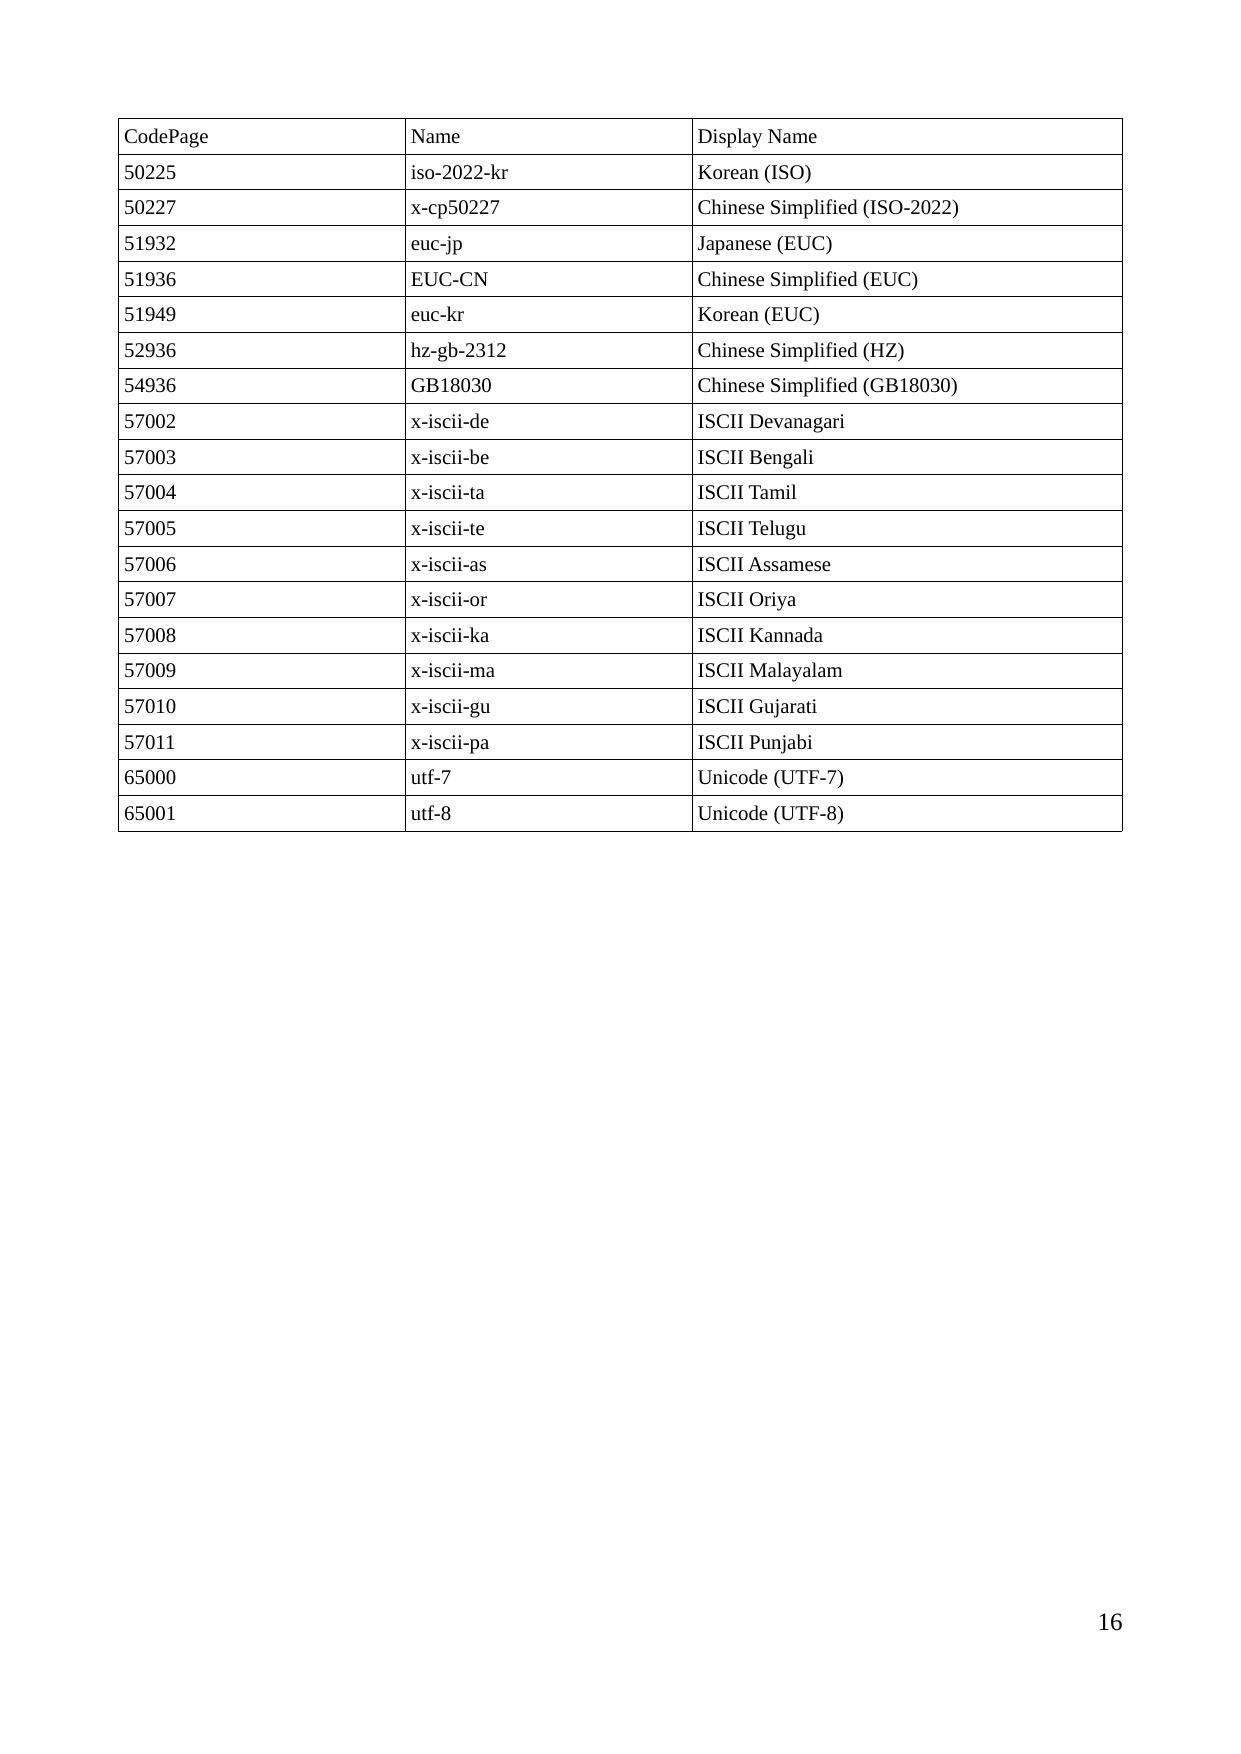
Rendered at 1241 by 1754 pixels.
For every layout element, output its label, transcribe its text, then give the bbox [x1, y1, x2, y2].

table_cell 65001 [119, 796, 405, 831]
table_cell euc-jp [406, 226, 692, 261]
table_cell x-iscii-ma [406, 654, 692, 688]
table_cell Unicode (UTF-8) [693, 796, 1122, 831]
table_cell Chinese Simplified (GB18030) [693, 369, 1122, 403]
table_header Display Name [693, 119, 1122, 154]
table_cell utf-8 [406, 796, 692, 831]
table_cell 57008 [119, 618, 405, 652]
table_cell 57007 [119, 582, 405, 617]
table_cell x-iscii-or [406, 582, 692, 617]
table_cell iso-2022-kr [406, 155, 692, 189]
table_cell x-iscii-gu [406, 689, 692, 724]
table_cell x-iscii-ta [406, 475, 692, 510]
table_cell GB18030 [406, 369, 692, 403]
table_cell 57006 [119, 547, 405, 581]
table_cell euc-kr [406, 297, 692, 332]
table_cell 57011 [119, 725, 405, 759]
table_cell hz-gb-2312 [406, 333, 692, 367]
table_header Name [406, 119, 692, 154]
table_cell 57004 [119, 475, 405, 510]
table_cell 51936 [119, 262, 405, 296]
table_cell ISCII Devanagari [693, 404, 1122, 439]
table_cell ISCII Tamil [693, 475, 1122, 510]
table_cell 65000 [119, 760, 405, 795]
table_cell 57009 [119, 654, 405, 688]
table_cell x-iscii-pa [406, 725, 692, 759]
table_cell EUC-CN [406, 262, 692, 296]
table_cell ISCII Telugu [693, 511, 1122, 546]
table_cell Chinese Simplified (EUC) [693, 262, 1122, 296]
table_cell ISCII Gujarati [693, 689, 1122, 724]
table_cell ISCII Bengali [693, 440, 1122, 474]
table_cell x-iscii-ka [406, 618, 692, 652]
table_cell utf-7 [406, 760, 692, 795]
table_cell 54936 [119, 369, 405, 403]
table_cell ISCII Assamese [693, 547, 1122, 581]
table_cell ISCII Kannada [693, 618, 1122, 652]
table_cell 50225 [119, 155, 405, 189]
table_cell ISCII Malayalam [693, 654, 1122, 688]
table_cell x-cp50227 [406, 190, 692, 225]
table_cell Chinese Simplified (HZ) [693, 333, 1122, 367]
table_cell 57010 [119, 689, 405, 724]
table_cell 57002 [119, 404, 405, 439]
table_cell 52936 [119, 333, 405, 367]
table_header CodePage [119, 119, 405, 154]
table_cell ISCII Punjabi [693, 725, 1122, 759]
table_cell 51932 [119, 226, 405, 261]
table_cell x-iscii-be [406, 440, 692, 474]
table_cell Chinese Simplified (ISO-2022) [693, 190, 1122, 225]
table_cell x-iscii-as [406, 547, 692, 581]
table_cell x-iscii-te [406, 511, 692, 546]
table_cell 51949 [119, 297, 405, 332]
table_cell 57003 [119, 440, 405, 474]
table_cell Unicode (UTF-7) [693, 760, 1122, 795]
table_cell 50227 [119, 190, 405, 225]
table_cell 57005 [119, 511, 405, 546]
table_cell Korean (EUC) [693, 297, 1122, 332]
table_cell ISCII Oriya [693, 582, 1122, 617]
table_cell Korean (ISO) [693, 155, 1122, 189]
table_cell x-iscii-de [406, 404, 692, 439]
table_cell Japanese (EUC) [693, 226, 1122, 261]
